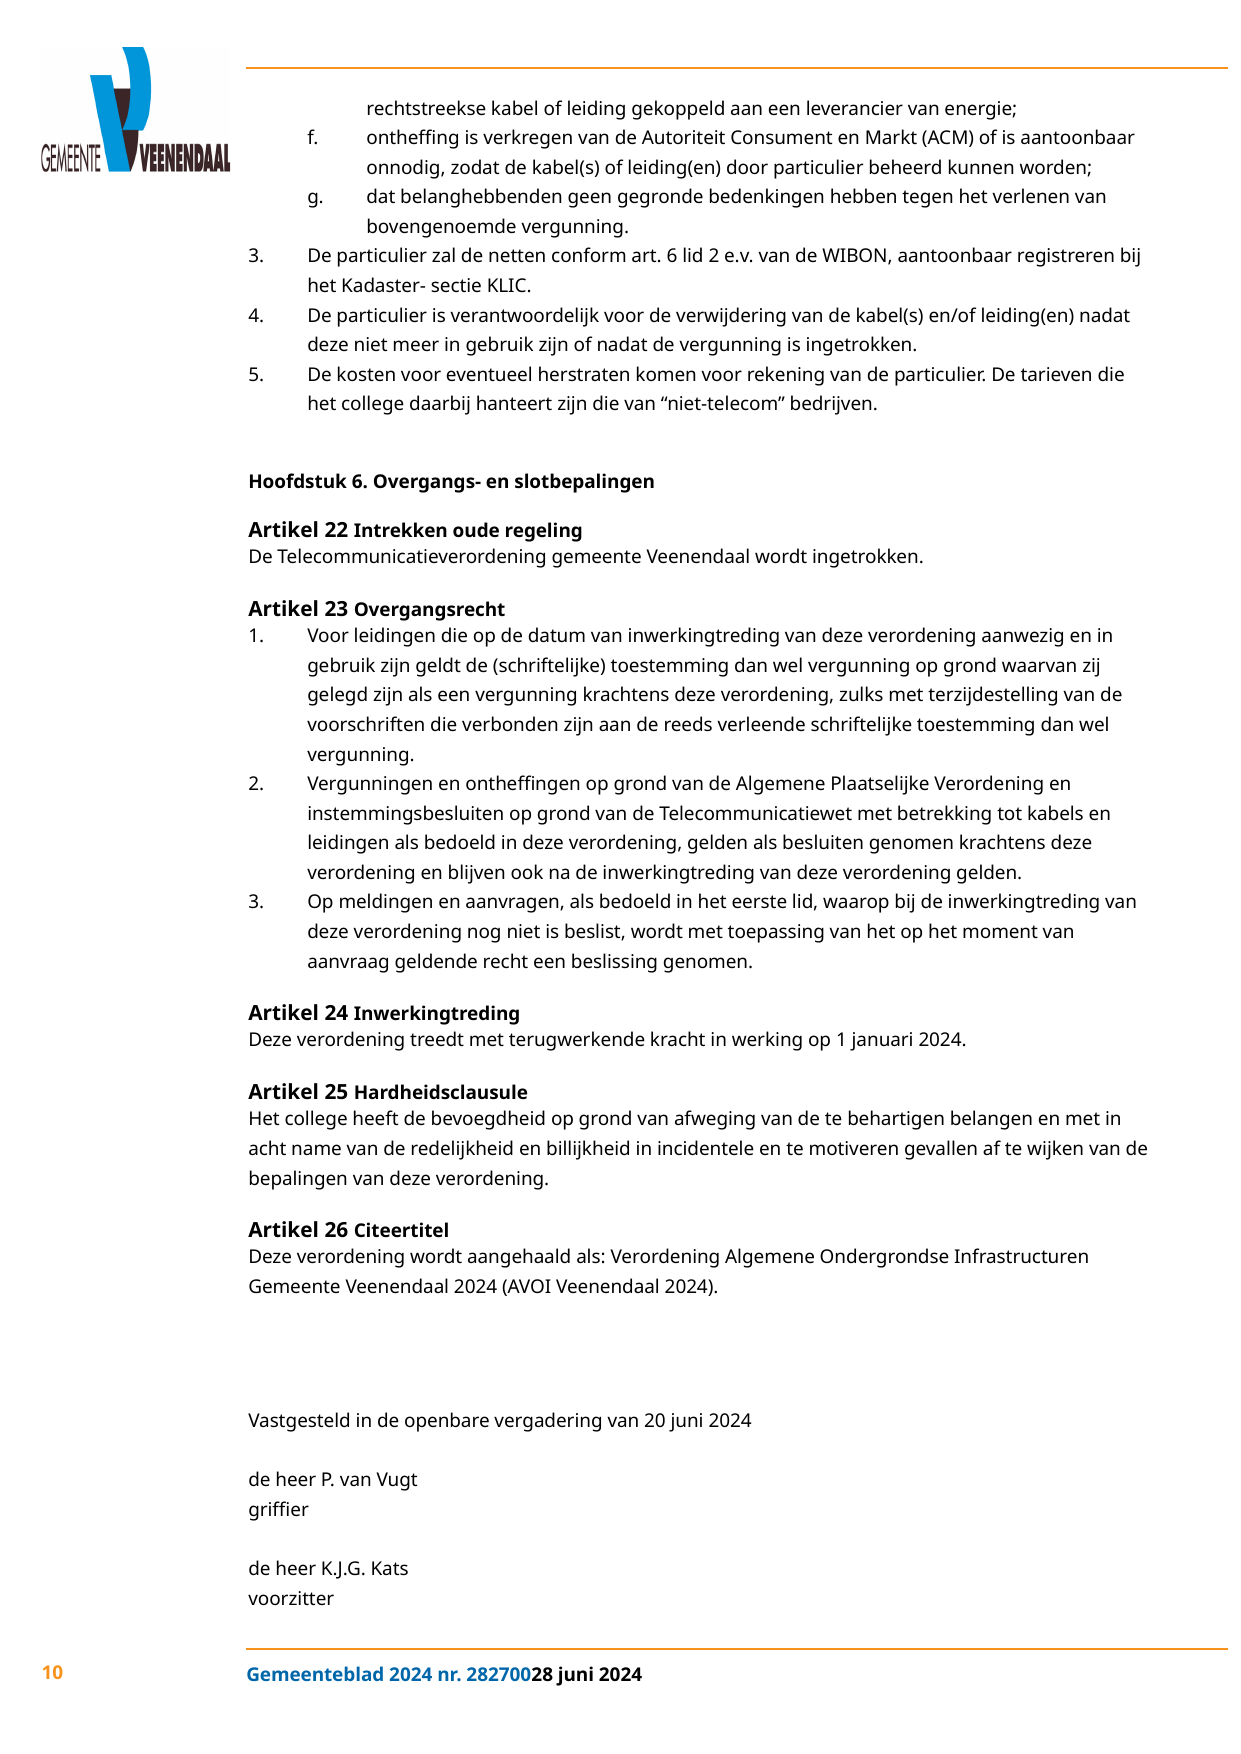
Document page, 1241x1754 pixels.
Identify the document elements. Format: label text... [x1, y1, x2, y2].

text griffier [248, 1496, 1152, 1522]
list ontheffing is verkregen van de Autoriteit Consument en Markt (ACM) of is aantoonbaar onnodig, zodat de kabel(s) of leiding(en) door particulier beheerd kunnen worden; [307, 124, 1152, 180]
text De Telecommunicatieverordening gemeente Veenendaal wordt ingetrokken. [248, 543, 1152, 569]
list Voor leidingen die op de datum van inwerkingtreding van deze verordening aanwezig en in gebruik zijn geldt de (schriftelijke) toestemming dan wel vergunning op grond waarvan zij gelegd zijn als een vergunning krachtens deze verordening, zulks met terzijdestelling van de voorschriften die verbonden zijn aan de reeds verleende schriftelijke toestemming dan wel vergunning. [248, 622, 1152, 766]
list De particulier is verantwoordelijk voor de verwijdering van de kabel(s) en/of leiding(en) nadat deze niet meer in gebruik zijn of nadat de vergunning is ingetrokken. [248, 302, 1152, 357]
list Vergunningen en ontheffingen op grond van de Algemene Plaatselijke Verordening en instemmingsbesluiten op grond van de Telecommunicatiewet met betrekking tot kabels en leidingen als bedoeld in deze verordening, gelden als besluiten genomen krachtens deze verordening en blijven ook na de inwerkingtreding van deze verordening gelden. [248, 770, 1152, 885]
text Artikel 23 Overgangsrecht [248, 594, 1152, 622]
text de heer P. van Vugt [248, 1467, 1152, 1492]
text voorzitter [248, 1585, 1152, 1611]
list De kosten voor eventueel herstraten komen voor rekening van de particulier. De tarieven die het college daarbij hanteert zijn die van “niet-telecom” bedrijven. [248, 361, 1152, 416]
picture [123, 47, 231, 172]
text Vastgesteld in de openbare vergadering van 20 juni 2024 [248, 1407, 1152, 1433]
list rechtstreekse kabel of leiding gekoppeld aan een leverancier van energie; [307, 95, 1152, 121]
picture [41, 47, 130, 172]
text Deze verordening treedt met terugwerkende kracht in werking op 1 januari 2024. [248, 1027, 1152, 1052]
list dat belanghebbenden geen gegronde bedenkingen hebben tegen het verlenen van bovengenoemde vergunning. [307, 183, 1152, 239]
list De particulier zal de netten conform art. 6 lid 2 e.v. van de WIBON, aantoonbaar registreren bij het Kadaster- sectie KLIC. [248, 243, 1152, 298]
text Hoofdstuk 6. Overgangs- en slotbepalingen [248, 466, 1152, 494]
text de heer K.J.G. Kats [248, 1555, 1152, 1581]
text Artikel 26 Citeertitel [248, 1215, 1152, 1243]
text Deze verordening wordt aangehaald als: Verordening Algemene Ondergrondse Infrastructuren Gemeente Veenendaal 2024 (AVOI Veenendaal 2024). [248, 1243, 1152, 1299]
text Artikel 25 Hardheidsclausule [248, 1077, 1152, 1106]
text Het college heeft de bevoegdheid op grond van afweging van de te behartigen belangen en met in acht name van de redelijkheid en billijkheid in incidentele en te motiveren gevallen af te wijken van de bepalingen van deze verordening. [248, 1106, 1152, 1190]
text Artikel 24 Inwerkingtreding [248, 998, 1152, 1027]
text Artikel 22 Intrekken oude regeling [248, 515, 1152, 543]
list Op meldingen en aanvragen, als bedoeld in het eerste lid, waarop bij de inwerkingtreding van deze verordening nog niet is beslist, wordt met toepassing van het op het moment van aanvraag geldende recht een beslissing genomen. [248, 889, 1152, 973]
